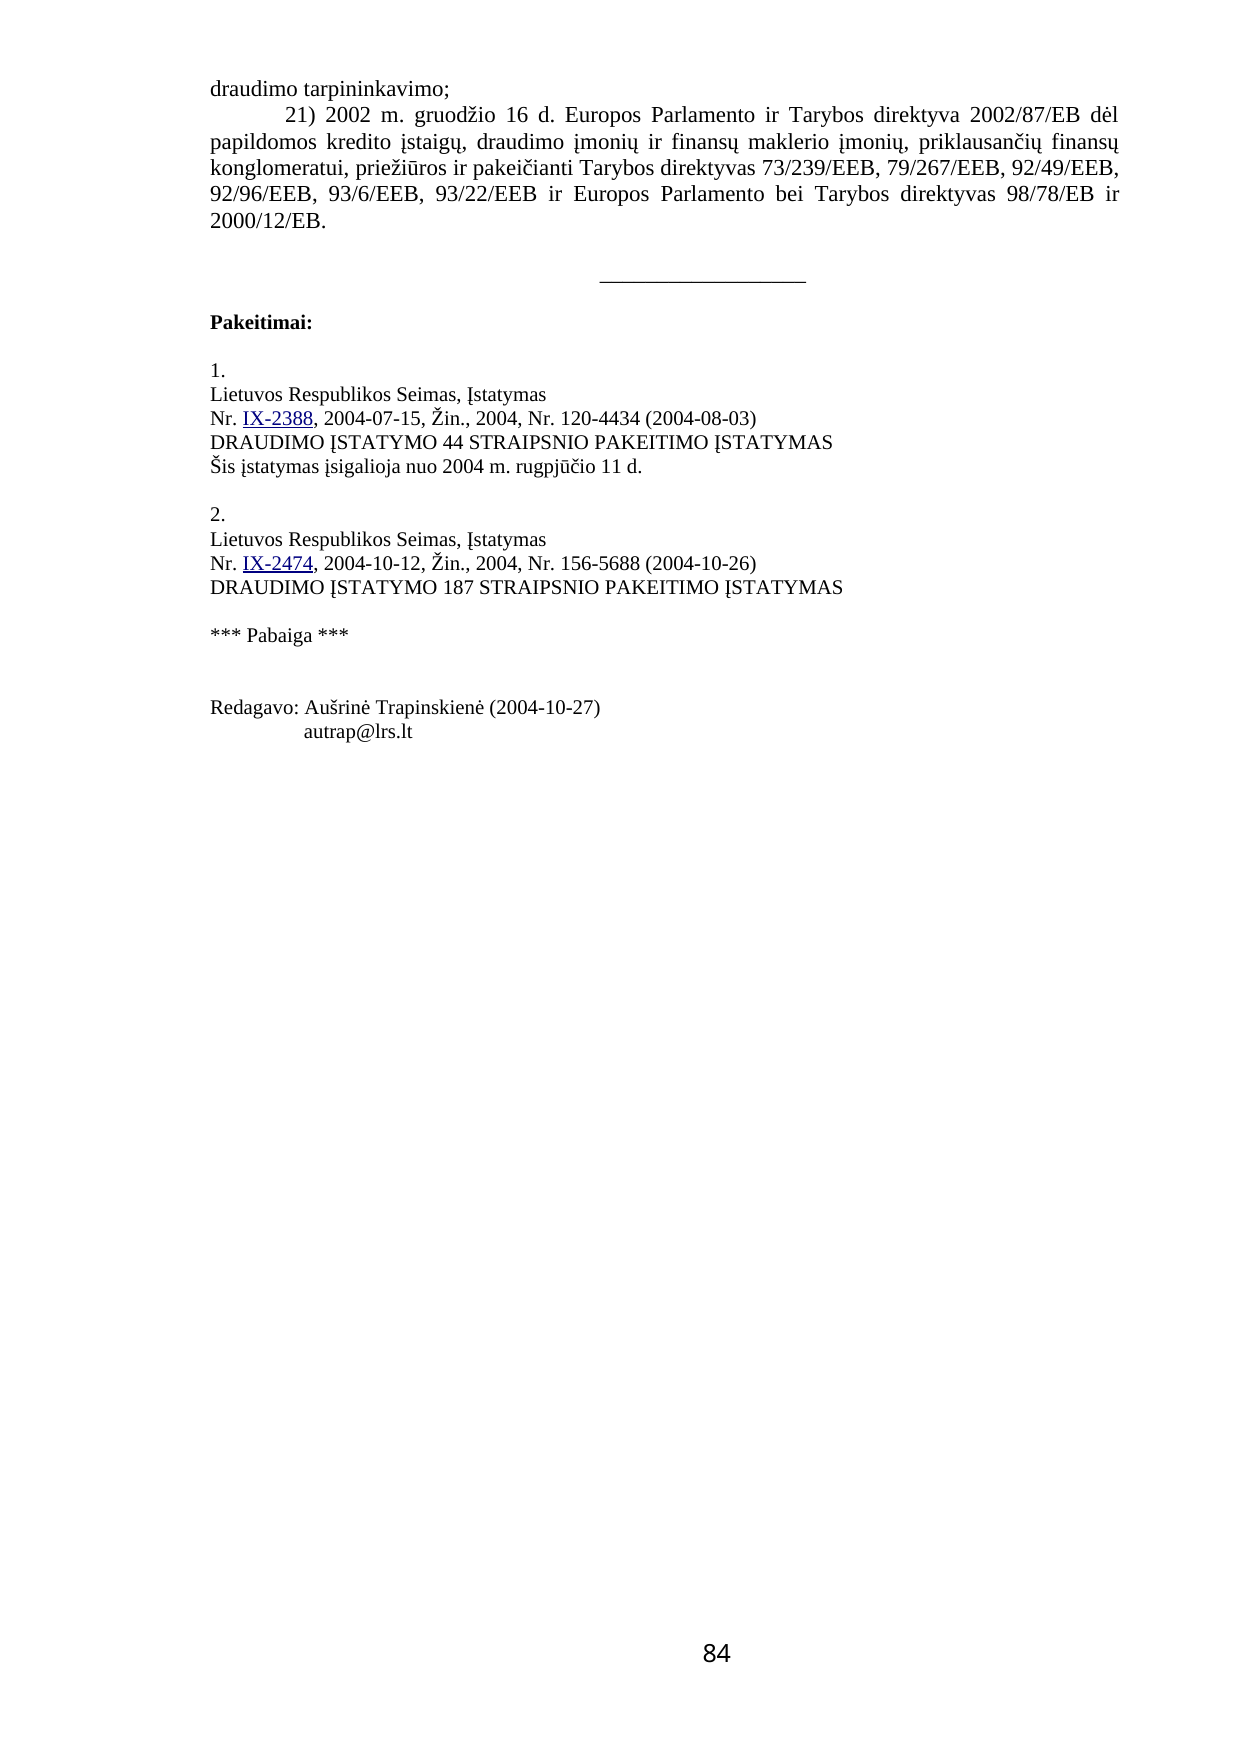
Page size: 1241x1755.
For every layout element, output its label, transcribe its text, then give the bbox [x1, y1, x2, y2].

subtitle __________________ [210, 259, 1120, 286]
text Lietuvos Respublikos Seimas, Įstatymas [210, 382, 1120, 406]
text 21) 2002 m. gruodžio 16 d. Europos Parlamento ir Tarybos direktyva 2002/87/EB dėl papildomos kredito įstaigų, draudimo įmonių ir finansų maklerio įmonių, priklausančių finansų konglomeratui, priežiūros ir pakeičianti Tarybos direktyvas 73/239/EEB, 79/267/EEB, 92/49/EEB, 92/96/EEB, 93/6/EEB, 93/22/EEB ir Europos Parlamento bei Tarybos direktyvas 98/78/EB ir 2000/12/EB. [210, 101, 1120, 233]
text Nr. IX-2474, 2004-10-12, Žin., 2004, Nr. 156-5688 (2004-10-26) [210, 551, 1120, 574]
text Lietuvos Respublikos Seimas, Įstatymas [210, 526, 1120, 551]
text DRAUDIMO ĮSTATYMO 44 STRAIPSNIO PAKEITIMO ĮSTATYMAS [210, 430, 1120, 454]
text Šis įstatymas įsigalioja nuo 2004 m. rugpjūčio 11 d. [210, 454, 1120, 478]
text *** Pabaiga *** [210, 623, 1120, 647]
text Redagavo: Aušrinė Trapinskienė (2004-10-27) [210, 695, 1120, 719]
text Pakeitimai: [210, 310, 1120, 334]
text DRAUDIMO ĮSTATYMO 187 STRAIPSNIO PAKEITIMO ĮSTATYMAS [210, 574, 1120, 599]
text Nr. IX-2388, 2004-07-15, Žin., 2004, Nr. 120-4434 (2004-08-03) [210, 406, 1120, 430]
text draudimo tarpininkavimo; [210, 75, 1120, 101]
text 2. [210, 502, 1120, 526]
text autrap@lrs.lt [210, 719, 1120, 743]
text 1. [210, 358, 1120, 382]
